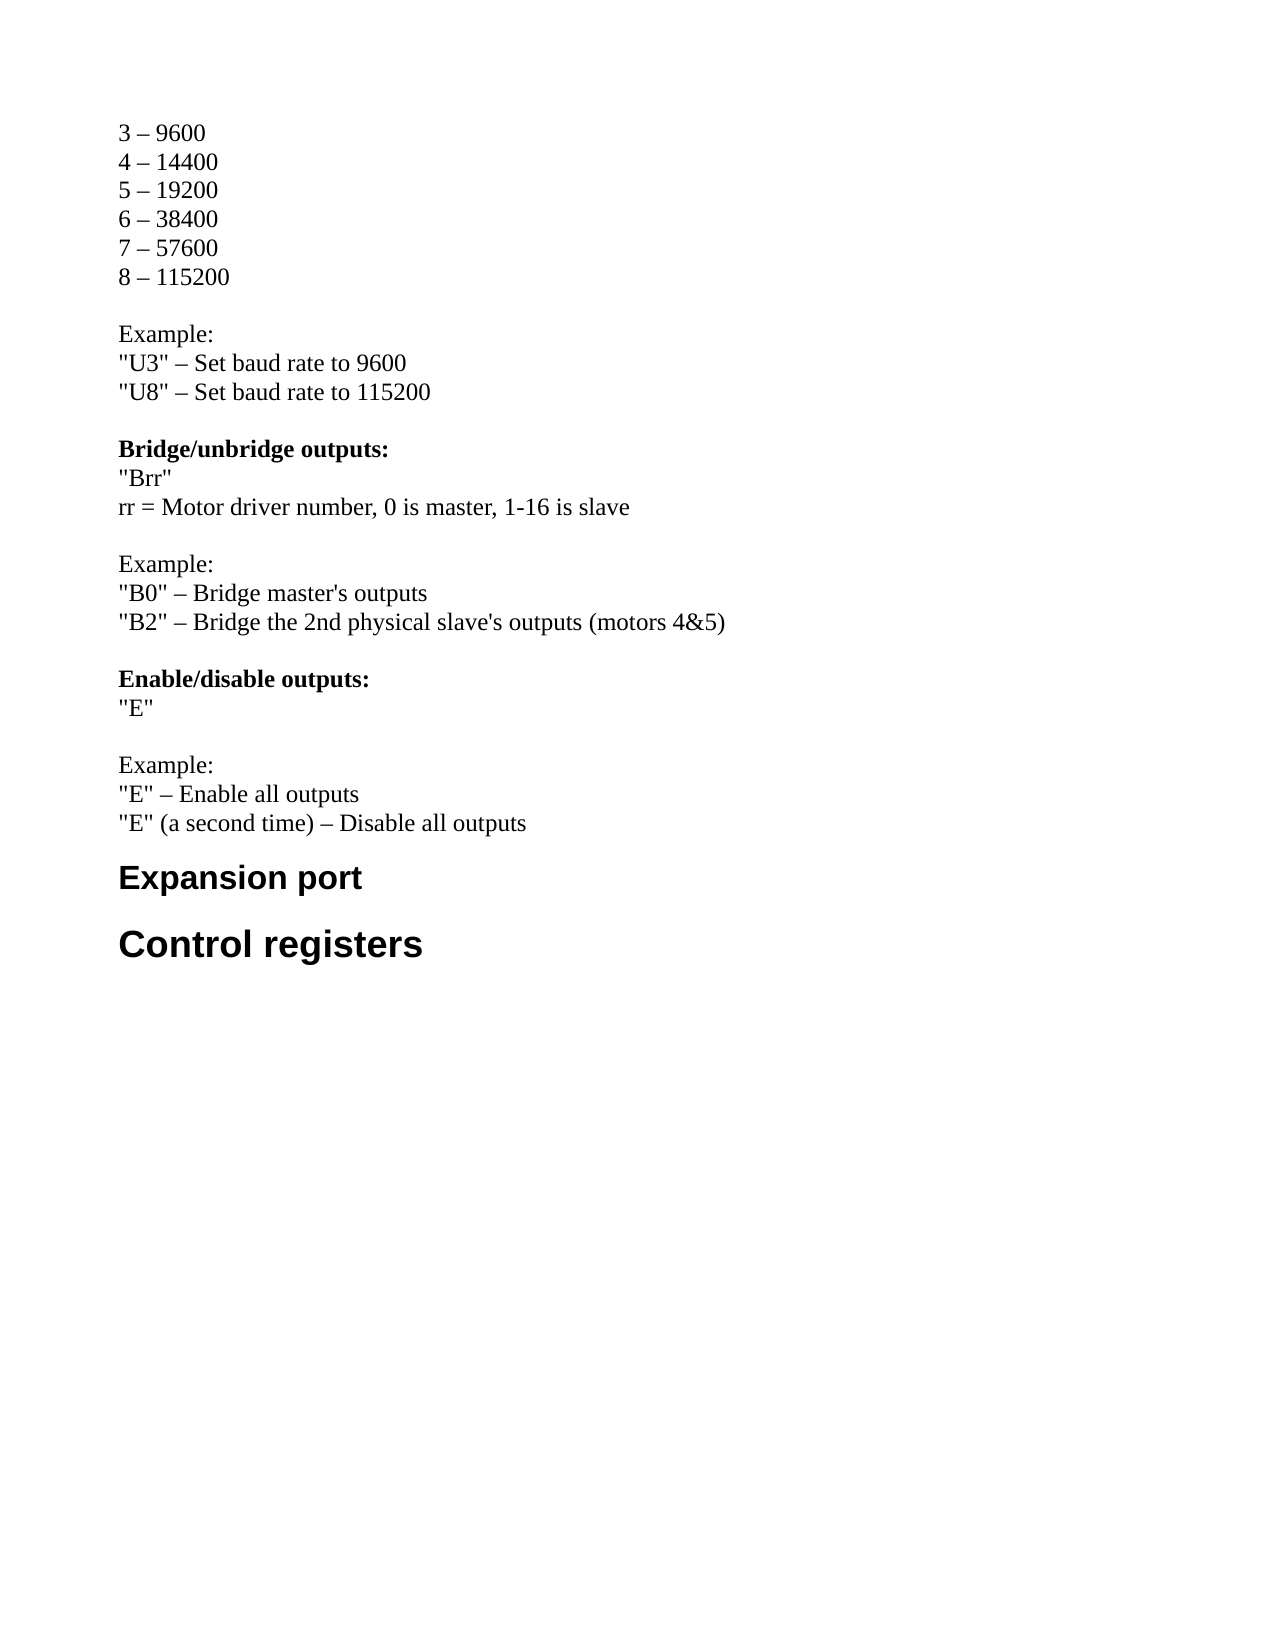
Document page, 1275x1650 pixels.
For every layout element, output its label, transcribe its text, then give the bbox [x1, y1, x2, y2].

text "U3" – Set baud rate to 9600 [118, 348, 1157, 377]
text "Brr" [118, 463, 1157, 492]
text Enable/disable outputs: [118, 664, 1157, 693]
text "B2" – Bridge the 2nd physical slave's outputs (motors 4&5) [118, 607, 1157, 636]
text 6 – 38400 [118, 204, 1157, 233]
text 7 – 57600 [118, 233, 1157, 262]
text Example: [118, 549, 1157, 578]
text "E" – Enable all outputs [118, 779, 1157, 808]
text "E" (a second time) – Disable all outputs [118, 808, 1157, 837]
text "U8" – Set baud rate to 115200 [118, 377, 1157, 406]
text Bridge/unbridge outputs: [118, 434, 1157, 463]
text rr = Motor driver number, 0 is master, 1-16 is slave [118, 492, 1157, 521]
text 3 – 9600 [118, 118, 1157, 147]
text Example: [118, 319, 1157, 348]
text 4 – 14400 [118, 147, 1157, 176]
text 5 – 19200 [118, 176, 1157, 204]
text 8 – 115200 [118, 262, 1157, 291]
text "B0" – Bridge master's outputs [118, 578, 1157, 607]
text "E" [118, 693, 1157, 722]
subtitle Expansion port [118, 858, 1157, 896]
subtitle Control registers [118, 921, 1157, 965]
text Example: [118, 751, 1157, 779]
